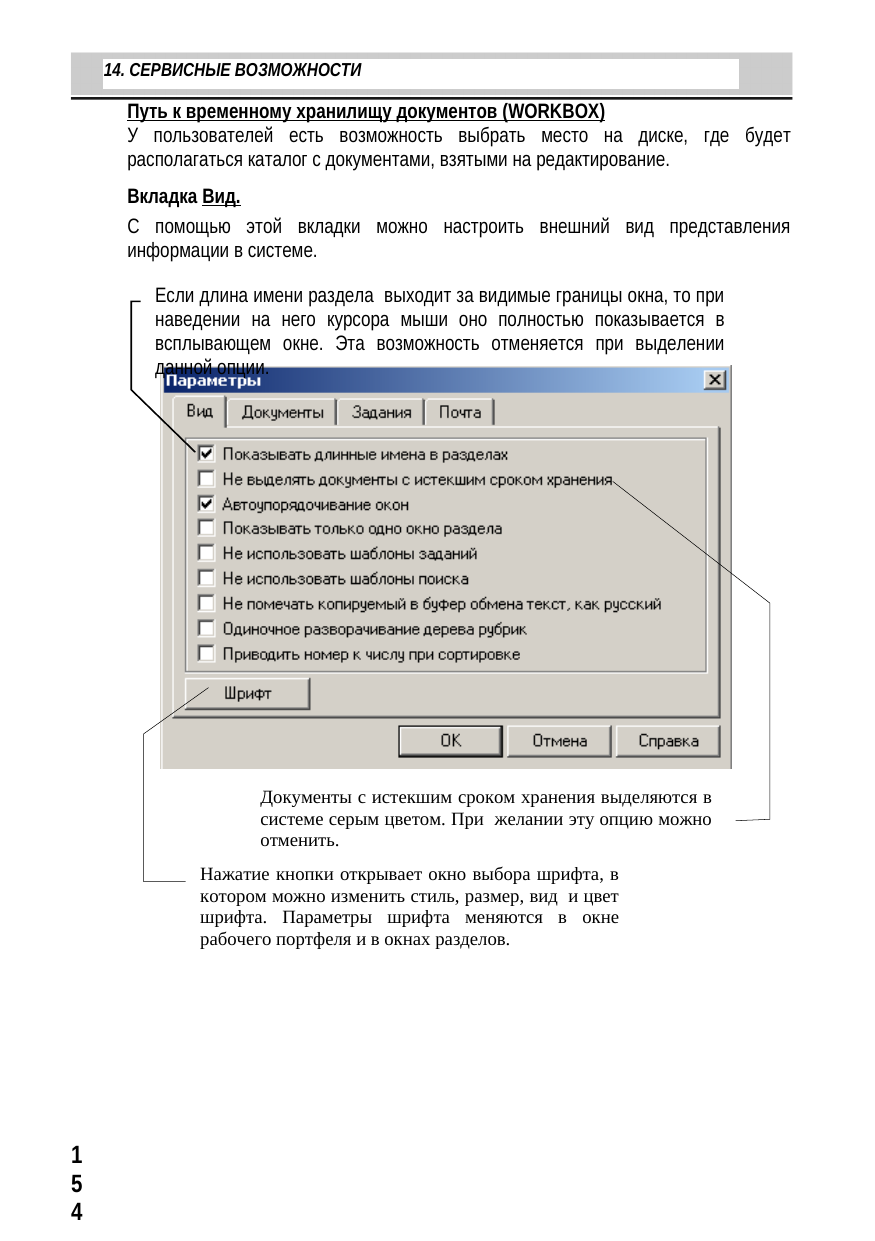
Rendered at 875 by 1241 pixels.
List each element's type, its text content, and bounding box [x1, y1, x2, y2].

text У пользователей есть возможность выбрать место на диске, где будет располагаться каталог с документами, взятыми на редактирование. [127, 123, 791, 171]
text Путь к временному хранилищу документов (WORKBOX) [127, 100, 791, 123]
text С помощью этой вкладки можно настроить внешний вид представления информации в системе. [127, 214, 791, 262]
subtitle Вкладка Вид. [127, 184, 791, 208]
